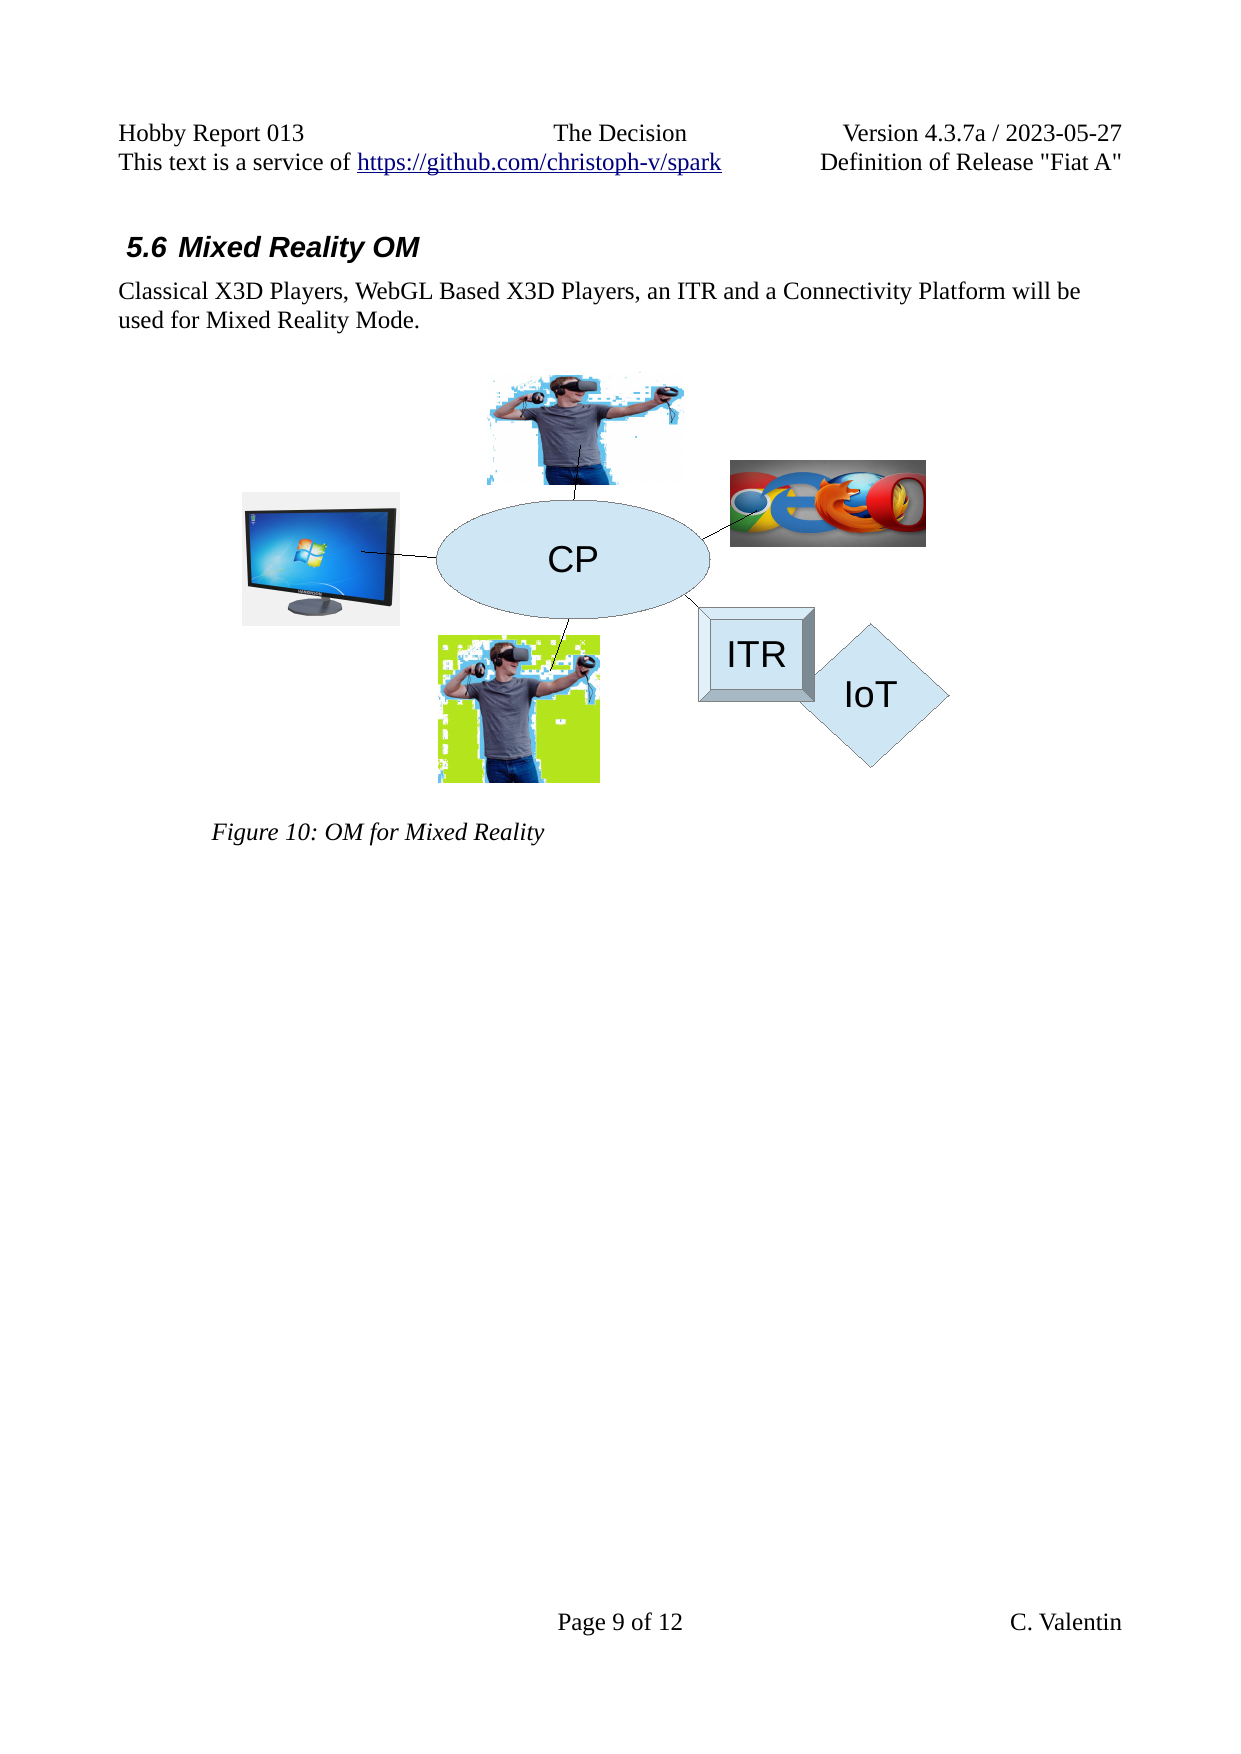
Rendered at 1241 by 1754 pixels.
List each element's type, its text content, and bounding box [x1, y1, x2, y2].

text Classical X3D Players, WebGL Based X3D Players, an ITR and a Connectivity Platform will be used for Mixed Reality Mode. [118, 276, 1122, 334]
subtitle Mixed Reality OM [118, 230, 1122, 264]
text Figure 10: OM for Mixed Reality [211, 379, 1001, 846]
